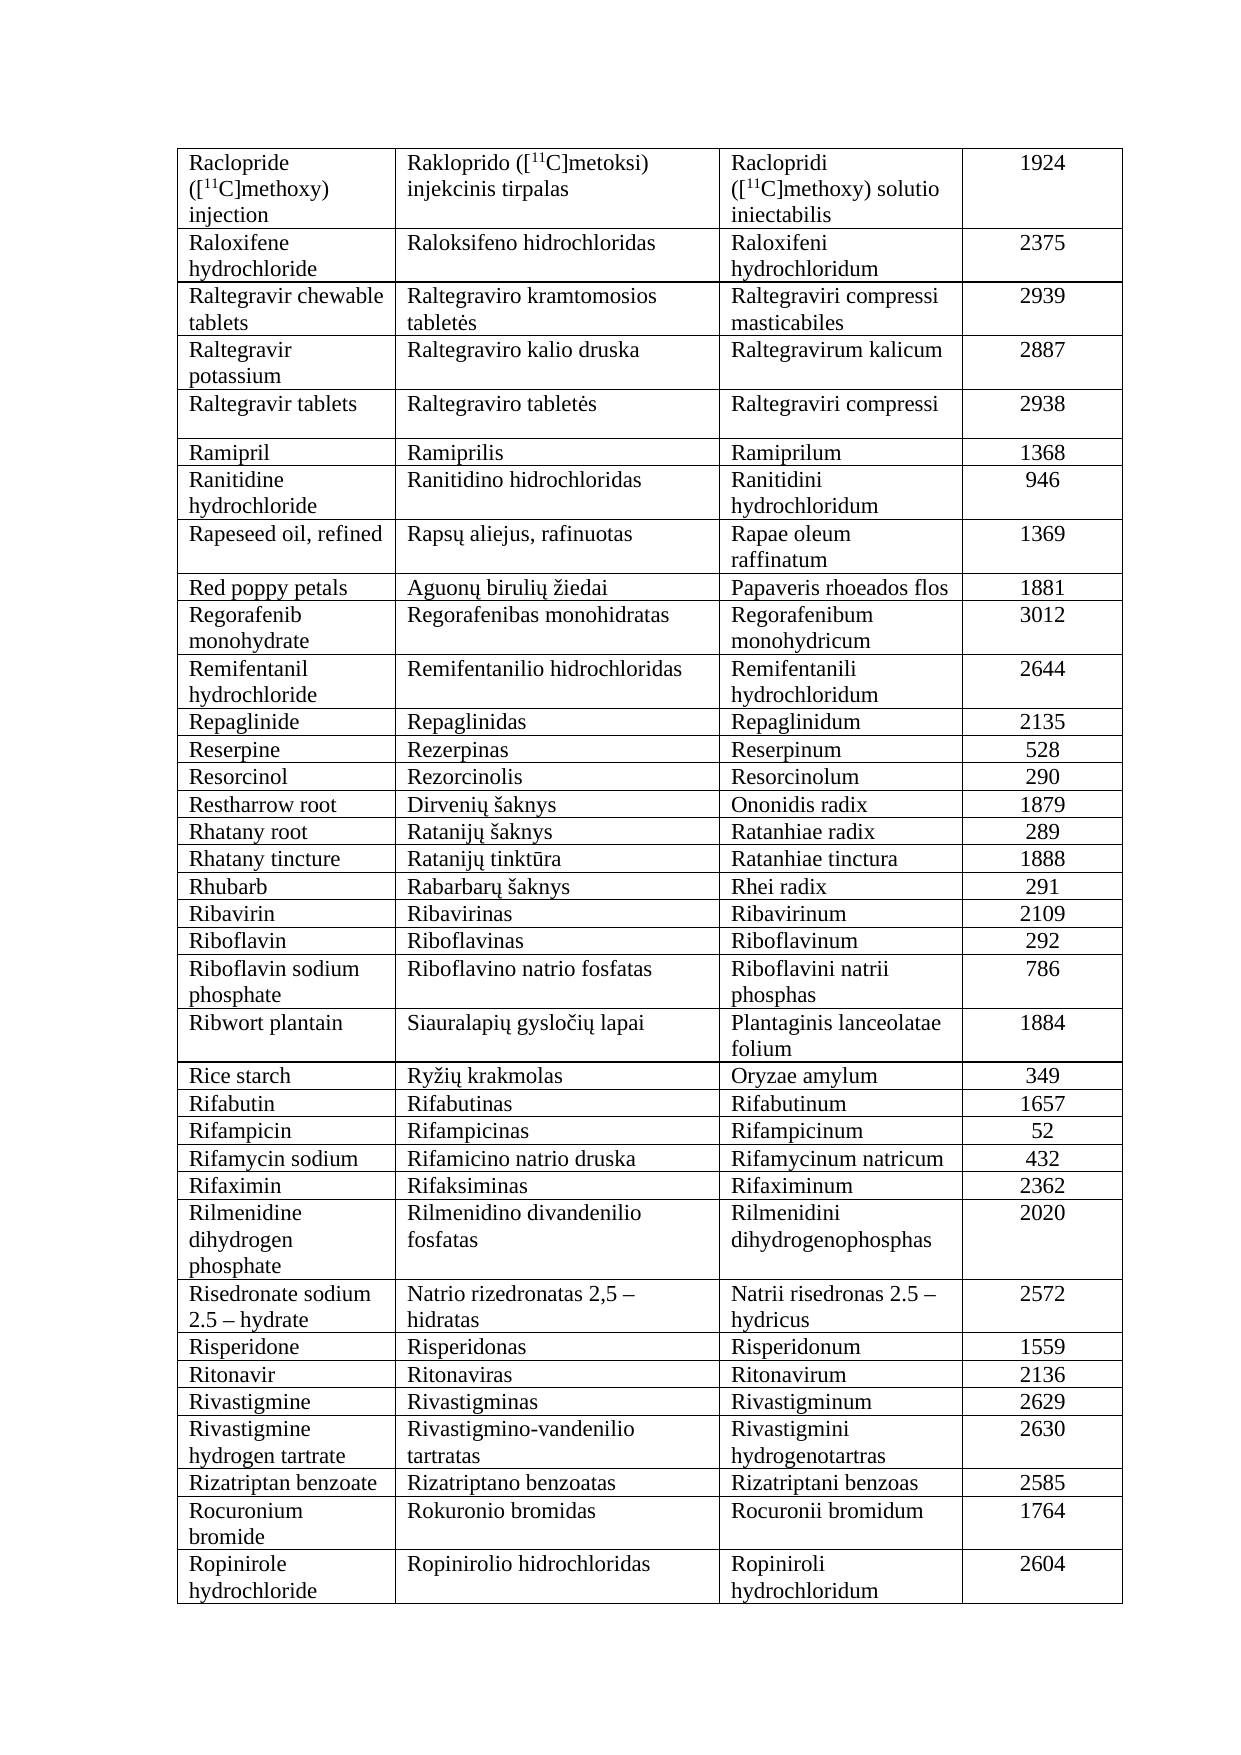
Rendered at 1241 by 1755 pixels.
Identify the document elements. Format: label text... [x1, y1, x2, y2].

table_cell Rivastigmine hydrogen tartrate [178, 1416, 395, 1468]
table_cell Raltegraviri compressi [720, 390, 962, 438]
table_cell Ramiprilis [396, 439, 719, 465]
table_cell Oryzae amylum [720, 1063, 962, 1089]
table_cell 2629 [963, 1388, 1122, 1414]
table_cell Rezorcinolis [396, 763, 719, 789]
table_cell 1879 [963, 791, 1122, 817]
table_cell 2375 [963, 229, 1122, 281]
table_cell Raloxifene hydrochloride [178, 229, 395, 281]
table_cell Natrii risedronas 2.5 – hydricus [720, 1280, 962, 1332]
table_cell Rifaximinum [720, 1172, 962, 1198]
table_cell 2020 [963, 1200, 1122, 1278]
table_cell Regorafenib monohydrate [178, 601, 395, 654]
table_cell Rifamycinum natricum [720, 1145, 962, 1171]
table_cell Raltegravir potassium [178, 336, 395, 389]
table_cell Ritonavir [178, 1361, 395, 1387]
table_cell 290 [963, 763, 1122, 789]
table_cell 1559 [963, 1333, 1122, 1360]
table_cell Repaglinide [178, 709, 395, 735]
table_cell Regorafenibas monohidratas [396, 601, 719, 654]
table_cell 786 [963, 955, 1122, 1008]
table_cell Ranitidine hydrochloride [178, 466, 395, 519]
table_cell Rifamycin sodium [178, 1145, 395, 1171]
table_cell 946 [963, 466, 1122, 519]
table_cell Raclopride ([11C]methoxy) injection [178, 149, 395, 228]
table_cell Ribavirinas [396, 900, 719, 927]
table_cell Rizatriptano benzoatas [396, 1469, 719, 1496]
table_cell Rapsų aliejus, rafinuotas [396, 520, 719, 572]
table_cell Ropiniroli hydrochloridum [720, 1550, 962, 1603]
table_cell Raltegraviro tabletės [396, 390, 719, 438]
table_cell Siauralapių gysločių lapai [396, 1009, 719, 1061]
table_cell Ribavirinum [720, 900, 962, 927]
table_cell Risperidonas [396, 1333, 719, 1360]
table_cell Plantaginis lanceolatae folium [720, 1009, 962, 1061]
table_cell Rapeseed oil, refined [178, 520, 395, 572]
table_cell Ritonavirum [720, 1361, 962, 1387]
table_cell Rabarbarų šaknys [396, 873, 719, 899]
table_cell 52 [963, 1117, 1122, 1144]
table_cell Ropinirole hydrochloride [178, 1550, 395, 1603]
table_cell 2109 [963, 900, 1122, 927]
table_cell Raltegraviro kalio druska [396, 336, 719, 389]
table_cell Rilmenidine dihydrogen phosphate [178, 1200, 395, 1278]
table_cell Resorcinol [178, 763, 395, 789]
table_cell Aguonų birulių žiedai [396, 574, 719, 600]
table_cell Ribwort plantain [178, 1009, 395, 1061]
table_cell Rivastigminas [396, 1388, 719, 1414]
table_cell Raloxifeni hydrochloridum [720, 229, 962, 281]
table_cell Raloksifeno hidrochloridas [396, 229, 719, 281]
table_cell 1888 [963, 845, 1122, 872]
table_cell Riboflavinas [396, 928, 719, 954]
table_cell Rivastigmini hydrogenotartras [720, 1416, 962, 1468]
table_cell Rocuronii bromidum [720, 1497, 962, 1549]
table_cell Reserpine [178, 736, 395, 762]
table_cell Risperidonum [720, 1333, 962, 1360]
table_cell Rezerpinas [396, 736, 719, 762]
table_cell Ranitidini hydrochloridum [720, 466, 962, 519]
table_cell Rifabutinum [720, 1090, 962, 1116]
table_cell 2136 [963, 1361, 1122, 1387]
table_cell Riboflavini natrii phosphas [720, 955, 962, 1008]
table_cell Rakloprido ([11C]metoksi) injekcinis tirpalas [396, 149, 719, 228]
table_cell 1884 [963, 1009, 1122, 1061]
table_cell 2572 [963, 1280, 1122, 1332]
table_cell 2887 [963, 336, 1122, 389]
table_cell 289 [963, 818, 1122, 844]
table_cell Raltegravir tablets [178, 390, 395, 438]
table_cell Ryžių krakmolas [396, 1063, 719, 1089]
table_cell Ratanhiae tinctura [720, 845, 962, 872]
table_cell Raltegraviro kramtomosios tabletės [396, 283, 719, 335]
table_cell Rifampicinum [720, 1117, 962, 1144]
table_cell Restharrow root [178, 791, 395, 817]
table_cell Rhubarb [178, 873, 395, 899]
table_cell Riboflavin sodium phosphate [178, 955, 395, 1008]
table_cell 2938 [963, 390, 1122, 438]
table_cell 2630 [963, 1416, 1122, 1468]
table_cell Papaveris rhoeados flos [720, 574, 962, 600]
table_cell 2644 [963, 655, 1122, 707]
table_cell 2585 [963, 1469, 1122, 1496]
table_cell Natrio rizedronatas 2,5 – hidratas [396, 1280, 719, 1332]
table_cell Rokuronio bromidas [396, 1497, 719, 1549]
table_cell Raltegraviri compressi masticabiles [720, 283, 962, 335]
table_cell Rivastigmine [178, 1388, 395, 1414]
table_cell 1369 [963, 520, 1122, 572]
table_cell Risperidone [178, 1333, 395, 1360]
table_cell Raltegravirum kalicum [720, 336, 962, 389]
table_cell Rhatany root [178, 818, 395, 844]
table_cell 2604 [963, 1550, 1122, 1603]
table_cell Remifentanil hydrochloride [178, 655, 395, 707]
table_cell 1657 [963, 1090, 1122, 1116]
table_cell Raclopridi ([11C]methoxy) solutio iniectabilis [720, 149, 962, 228]
table_cell Resorcinolum [720, 763, 962, 789]
table_cell Ramipril [178, 439, 395, 465]
table_cell 2362 [963, 1172, 1122, 1198]
table_cell Ratanijų tinktūra [396, 845, 719, 872]
table_cell Reserpinum [720, 736, 962, 762]
table_cell Ritonaviras [396, 1361, 719, 1387]
table_cell 2135 [963, 709, 1122, 735]
table_cell 1764 [963, 1497, 1122, 1549]
table_cell Remifentanili hydrochloridum [720, 655, 962, 707]
table_cell Rhei radix [720, 873, 962, 899]
table_cell Rifampicin [178, 1117, 395, 1144]
table_cell Ramiprilum [720, 439, 962, 465]
table_cell Repaglinidum [720, 709, 962, 735]
table_cell Rifaksiminas [396, 1172, 719, 1198]
table_cell 349 [963, 1063, 1122, 1089]
table_cell Rice starch [178, 1063, 395, 1089]
table_cell Remifentanilio hidrochloridas [396, 655, 719, 707]
table_cell 1881 [963, 574, 1122, 600]
table_cell 528 [963, 736, 1122, 762]
table_cell Regorafenibum monohydricum [720, 601, 962, 654]
table_cell Repaglinidas [396, 709, 719, 735]
table_cell 291 [963, 873, 1122, 899]
table_cell 1924 [963, 149, 1122, 228]
table_cell Ononidis radix [720, 791, 962, 817]
table_cell 2939 [963, 283, 1122, 335]
table_cell 432 [963, 1145, 1122, 1171]
table_cell Riboflavin [178, 928, 395, 954]
table_cell Rilmenidino divandenilio fosfatas [396, 1200, 719, 1278]
table_cell 3012 [963, 601, 1122, 654]
table_cell Risedronate sodium 2.5 – hydrate [178, 1280, 395, 1332]
table_cell Ratanhiae radix [720, 818, 962, 844]
table_cell Rifaximin [178, 1172, 395, 1198]
table_cell Rilmenidini dihydrogenophosphas [720, 1200, 962, 1278]
table_cell Rapae oleum raffinatum [720, 520, 962, 572]
table_cell Riboflavinum [720, 928, 962, 954]
table_cell Raltegravir chewable tablets [178, 283, 395, 335]
table_cell Ranitidino hidrochloridas [396, 466, 719, 519]
table_cell Riboflavino natrio fosfatas [396, 955, 719, 1008]
table_cell Rifabutin [178, 1090, 395, 1116]
table_cell 1368 [963, 439, 1122, 465]
table_cell Rocuronium bromide [178, 1497, 395, 1549]
table_cell 292 [963, 928, 1122, 954]
table_cell Rivastigmino-vandenilio tartratas [396, 1416, 719, 1468]
table_cell Red poppy petals [178, 574, 395, 600]
table_cell Rifabutinas [396, 1090, 719, 1116]
table_cell Rizatriptan benzoate [178, 1469, 395, 1496]
table_cell Ratanijų šaknys [396, 818, 719, 844]
table_cell Rhatany tincture [178, 845, 395, 872]
table_cell Rizatriptani benzoas [720, 1469, 962, 1496]
table_cell Ribavirin [178, 900, 395, 927]
table_cell Rifampicinas [396, 1117, 719, 1144]
table_cell Ropinirolio hidrochloridas [396, 1550, 719, 1603]
table_cell Dirvenių šaknys [396, 791, 719, 817]
table_cell Rivastigminum [720, 1388, 962, 1414]
table_cell Rifamicino natrio druska [396, 1145, 719, 1171]
